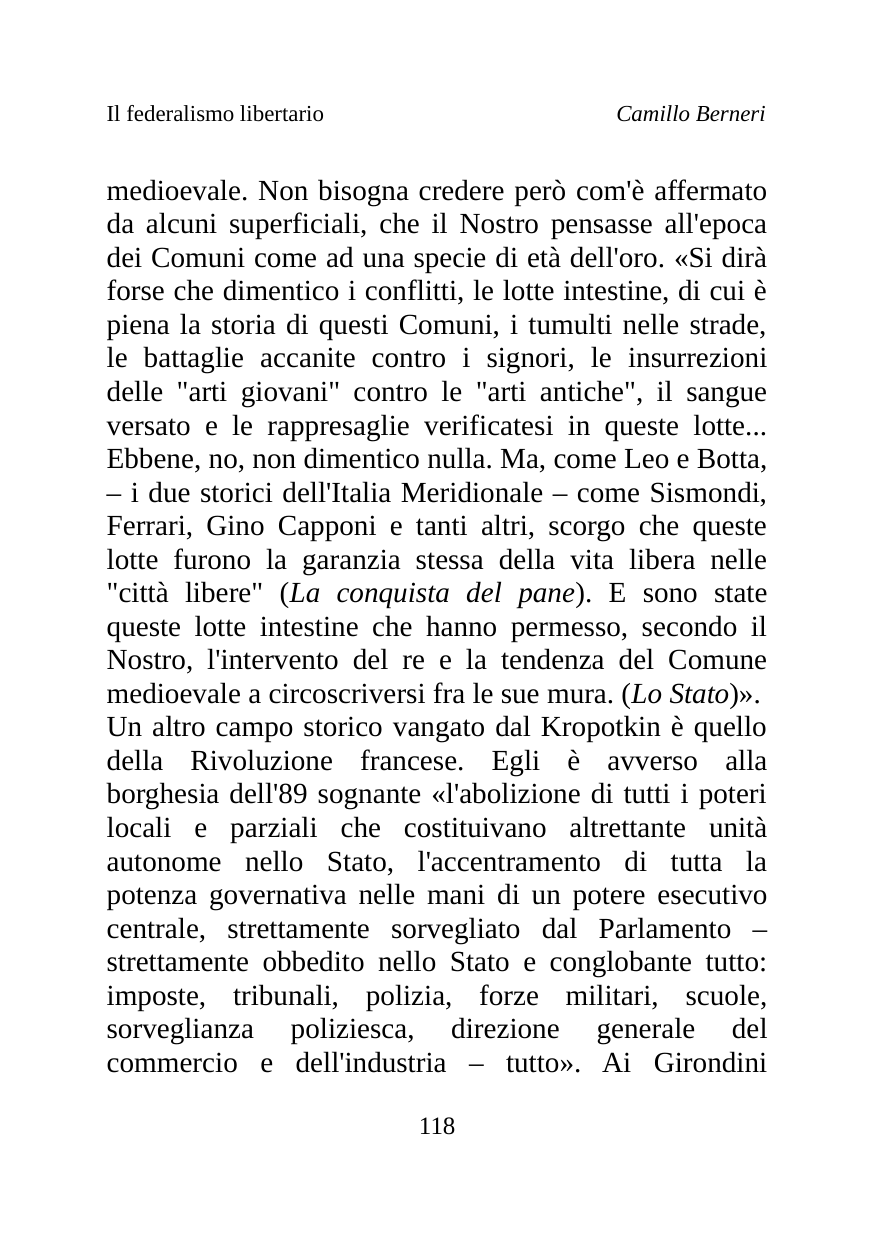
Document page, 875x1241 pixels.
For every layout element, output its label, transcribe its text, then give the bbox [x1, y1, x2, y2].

text medioevale. Non bisogna credere però com'è affermato da alcuni superficiali, che il Nostro pensasse all'epoca dei Comuni come ad una specie di età dell'oro. «Si dirà forse che dimentico i conflitti, le lotte intestine, di cui è piena la storia di questi Comuni, i tumulti nelle strade, le battaglie accanite contro i signori, le insurrezioni delle "arti giovani" contro le "arti antiche", il sangue versato e le rappresaglie verificatesi in queste lotte... Ebbene, no, non dimentico nulla. Ma, come Leo e Botta, – i due storici dell'Italia Meridionale – come Sismondi, Ferrari, Gino Capponi e tanti altri, scorgo che queste lotte furono la garanzia stessa della vita libera nelle "città libere" (La conquista del pane). E sono state queste lotte intestine che hanno permesso, secondo il Nostro, l'intervento del re e la tendenza del Comune medioevale a circoscriversi fra le sue mura. (Lo Stato)». [106, 173, 768, 709]
text Un altro campo storico vangato dal Kropotkin è quello della Rivoluzione francese. Egli è avverso alla borghesia dell'89 sognante «l'abolizione di tutti i poteri locali e parziali che costituivano altrettante unità autonome nello Stato, l'accentramento di tutta la potenza governativa nelle mani di un potere esecutivo centrale, strettamente sorvegliato dal Parlamento – strettamente obbedito nello Stato e conglobante tutto: imposte, tribunali, polizia, forze militari, scuole, sorveglianza poliziesca, direzione generale del commercio e dell'industria – tutto». Ai Girondini [106, 709, 768, 1078]
